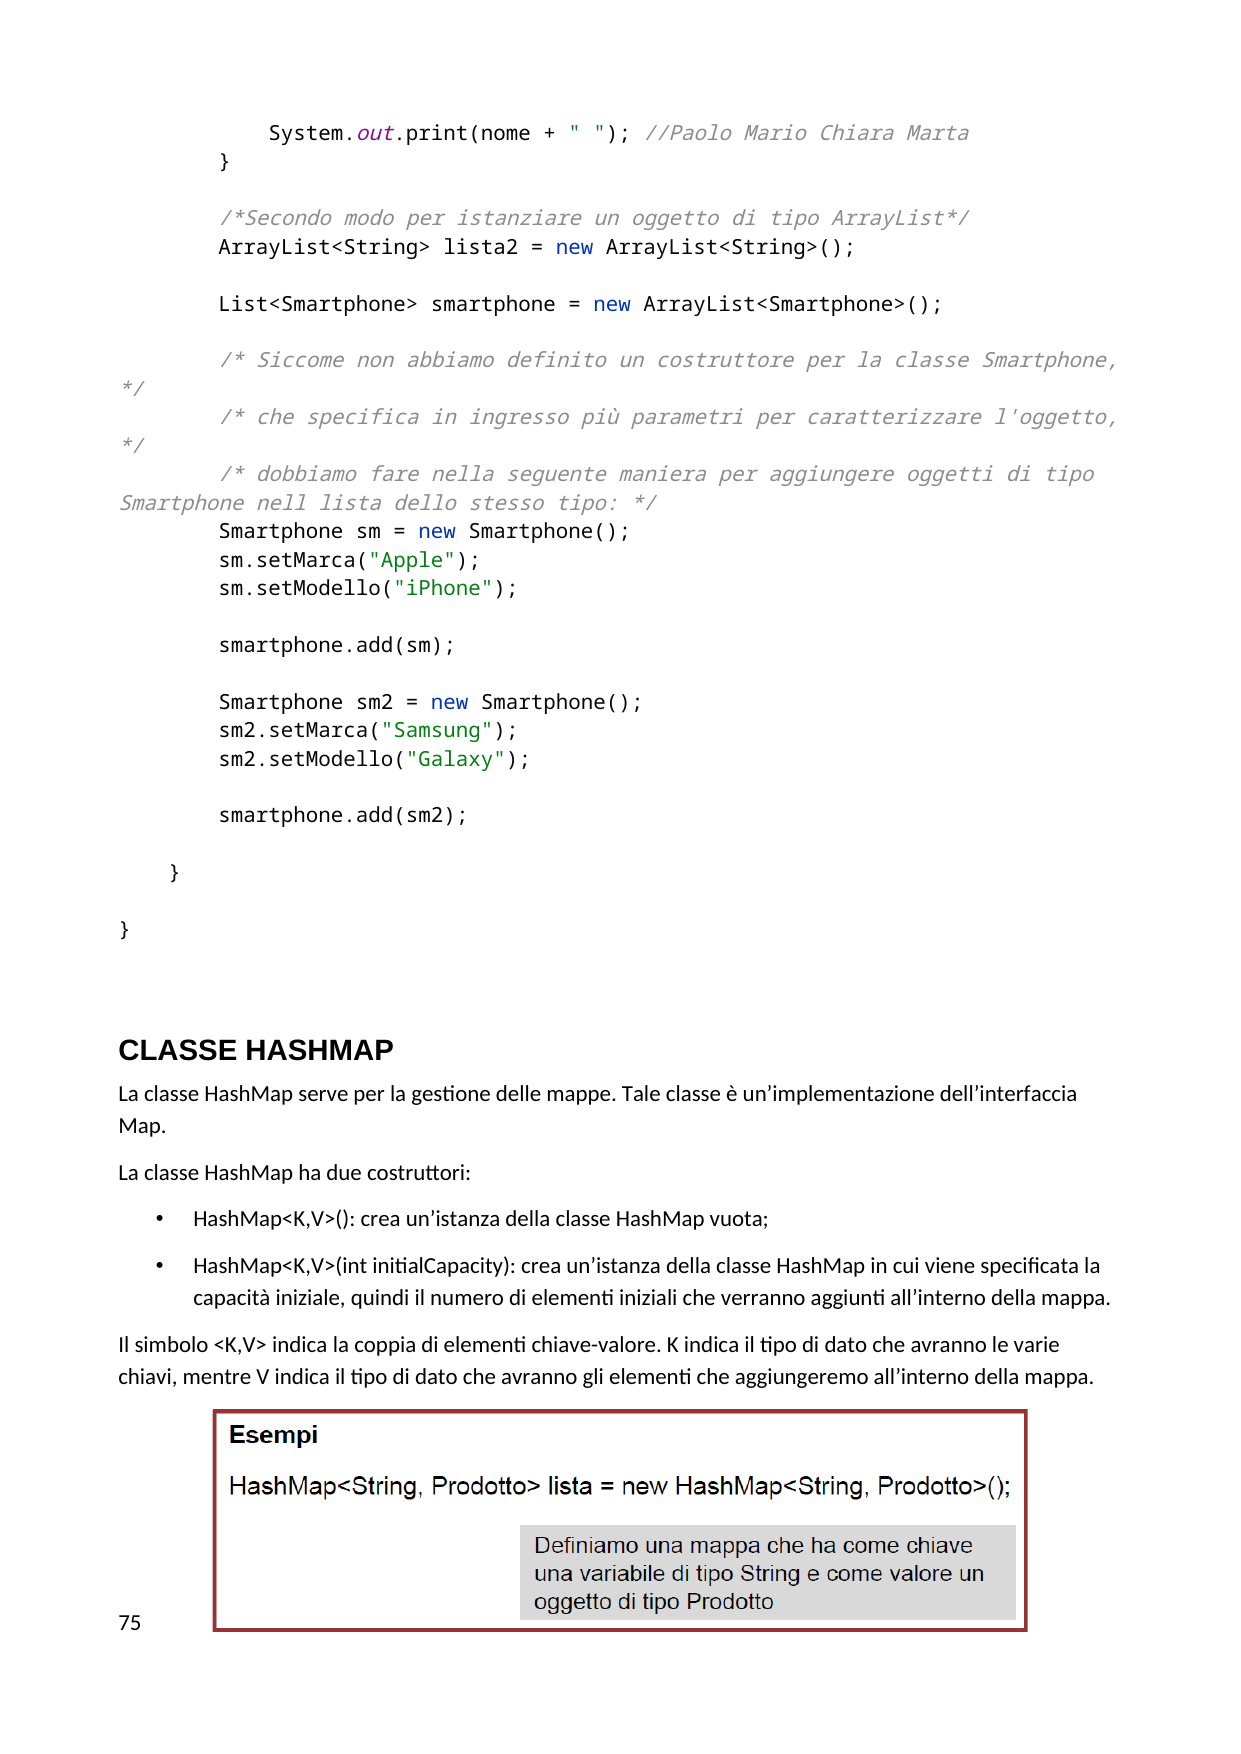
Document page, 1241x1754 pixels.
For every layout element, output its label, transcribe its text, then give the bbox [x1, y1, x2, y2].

text La classe HashMap serve per la gestione delle mappe. Tale classe è un’implementazione dell’interfaccia Map. [118, 1079, 1122, 1139]
text Il simbolo <K,V> indica la coppia di elementi chiave-valore. K indica il tipo di dato che avranno le varie chiavi, mentre V indica il tipo di dato che avranno gli elementi che aggiungeremo all’interno della mappa. [118, 1330, 1122, 1391]
list HashMap<K,V>(): crea un’istanza della classe HashMap vuota; [156, 1204, 1122, 1233]
subtitle CLASSE HASHMAP [118, 1033, 1122, 1066]
text System.out.print(nome + " "); //Paolo Mario Chiara Marta } /*Secondo modo per istanziare un oggetto di tipo ArrayList*/ ArrayList<String> lista2 = new ArrayList<String>(); List<Smartphone> smartphone = new ArrayList<Smartphone>(); /* Siccome non abbiamo definito un costruttore per la classe Smartphone, */ /* che specifica in ingresso più parametri per caratterizzare l'oggetto, */ /* dobbiamo fare nella seguente maniera per aggiungere oggetti di tipo Smartphone nell lista dello stesso tipo: */ Smartphone sm = new Smartphone(); sm.setMarca("Apple"); sm.setModello("iPhone"); smartphone.add(sm); Smartphone sm2 = new Smartphone(); sm2.setMarca("Samsung"); sm2.setModello("Galaxy"); smartphone.add(sm2); } } [118, 118, 1122, 943]
text La classe HashMap ha due costruttori: [118, 1158, 1122, 1186]
list HashMap<K,V>(int initialCapacity): crea un’istanza della classe HashMap in cui viene specificata la capacità iniziale, quindi il numero di elementi iniziali che verranno aggiunti all’interno della mappa. [156, 1251, 1122, 1312]
picture [212, 1409, 1028, 1632]
